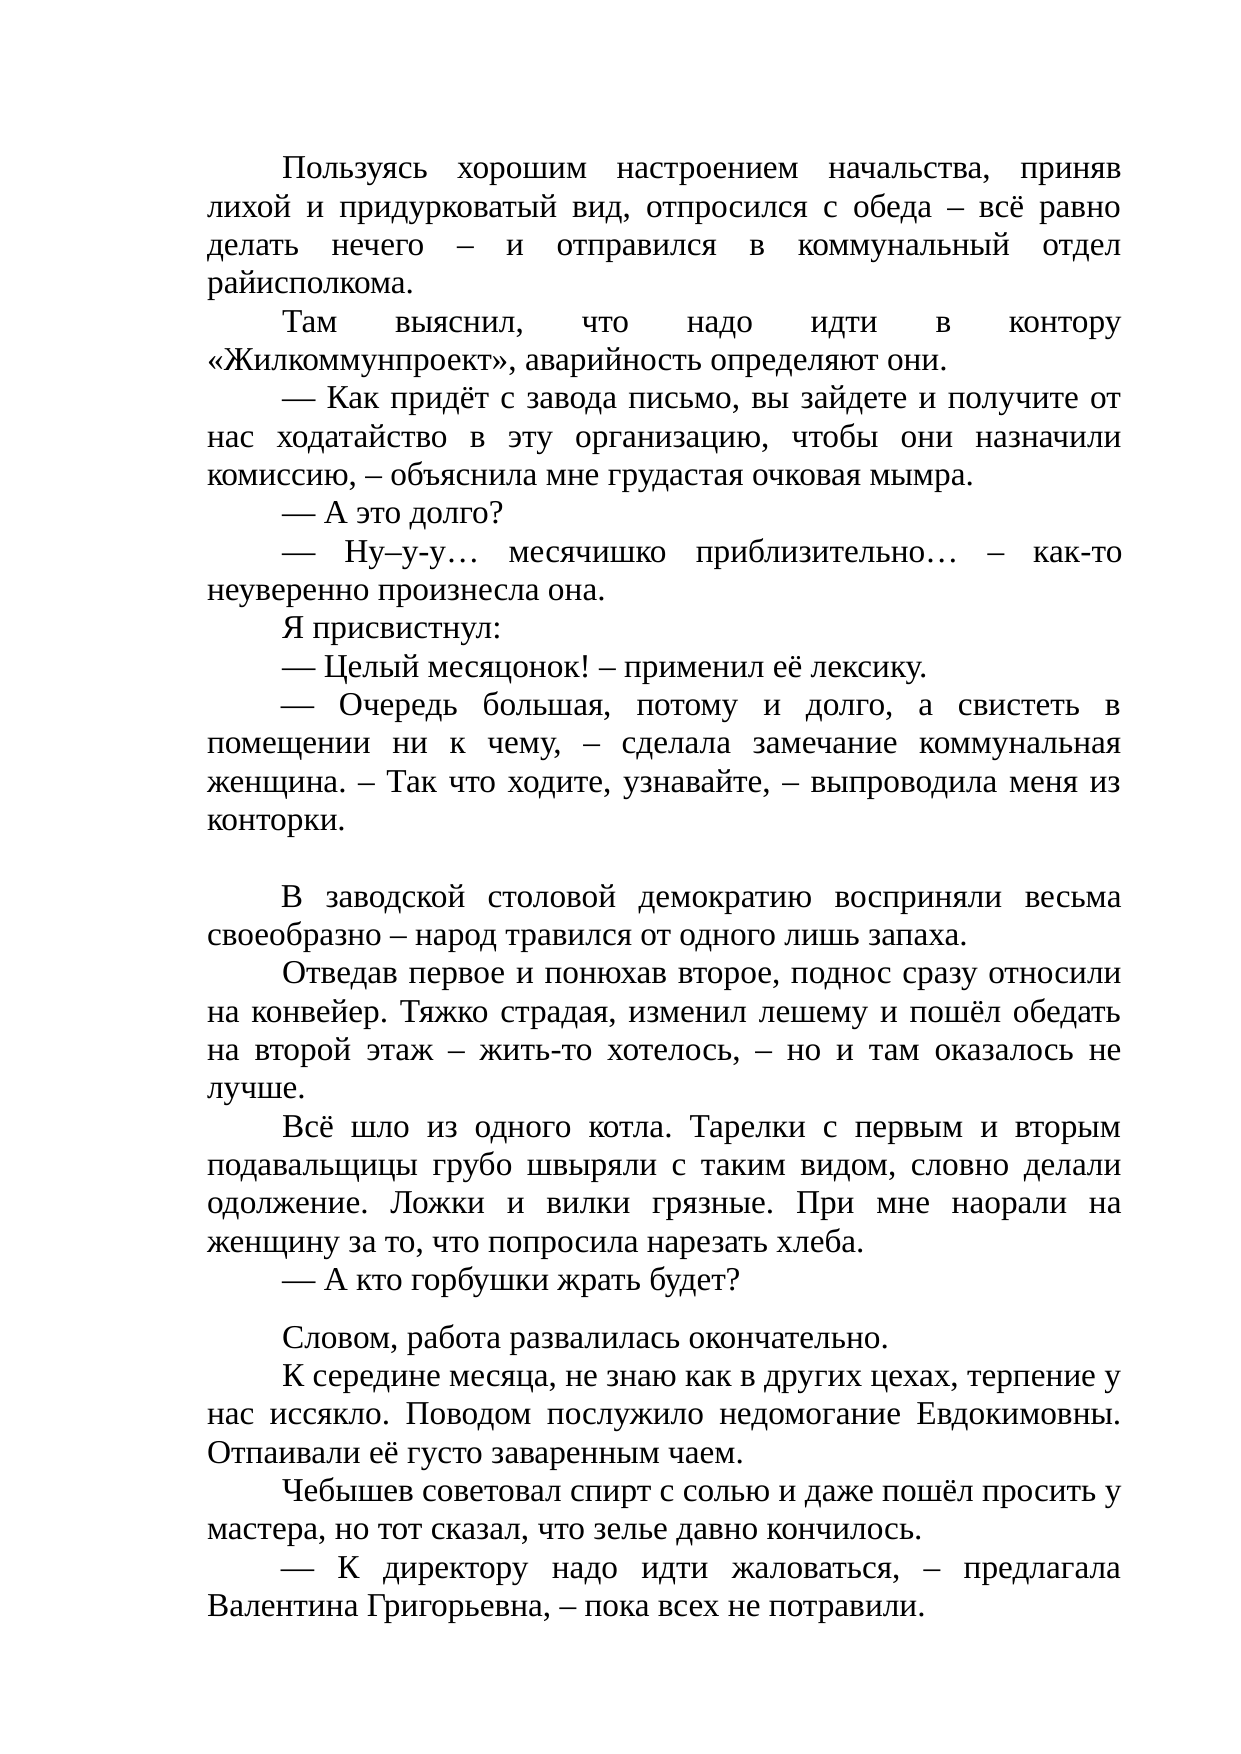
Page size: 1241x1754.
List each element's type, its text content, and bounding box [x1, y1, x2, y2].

text — Целый месяцонок! – применил её лексику. [282, 646, 1122, 684]
text В заводской столовой демократию восприняли весьма своеобразно – народ травился от одного лишь запаха. [207, 876, 1122, 953]
text К середине месяца, не знаю как в других цехах, терпение у нас иссякло. Поводом послужило недомогание Евдокимовны. Отпаивали её густо заваренным чаем. [207, 1355, 1122, 1470]
text — Очередь большая, потому и долго, а свистеть в помещении ни к чему, – сделала замечание коммунальная женщина. – Так что ходите, узнавайте, – выпроводила меня из конторки. [207, 684, 1122, 838]
text — К директору надо идти жаловаться, – предлагала Валентина Григорьевна, – пока всех не потравили. [207, 1547, 1122, 1623]
text Там выяснил, что надо идти в контору «Жилкоммунпроект», аварийность определяют они. [207, 301, 1122, 378]
text — А это долго? [207, 493, 1122, 531]
text — Как придёт с завода письмо, вы зайдете и получите от нас ходатайство в эту организацию, чтобы они назначили комиссию, – объяснила мне грудастая очковая мымра. [207, 378, 1122, 493]
text Отведав первое и понюхав второе, поднос сразу относили на конвейер. Тяжко страдая, изменил лешему и пошёл обедать на второй этаж – жить‑то хотелось, – но и там оказалось не лучше. [207, 953, 1122, 1106]
text Я присвистнул: [207, 608, 1122, 646]
text Пользуясь хорошим настроением начальства, приняв лихой и придурковатый вид, отпросился с обеда – всё равно делать нечего – и отправился в коммунальный отдел райисполкома. [207, 148, 1122, 301]
text Чебышев советовал спирт с солью и даже пошёл просить у мастера, но тот сказал, что зелье давно кончилось. [207, 1470, 1122, 1547]
text Всё шло из одного котла. Тарелки с первым и вторым подавальщицы грубо швыряли с таким видом, словно делали одолжение. Ложки и вилки грязные. При мне наорали на женщину за то, что попросила нарезать хлеба. [207, 1106, 1122, 1259]
text — А кто горбушки жрать будет? [207, 1259, 1122, 1298]
text Словом, работа развалилась окончательно. [207, 1317, 1122, 1355]
text — Ну–у-у… месячишко приблизительно… – как‑то неуверенно произнесла она. [207, 531, 1122, 608]
